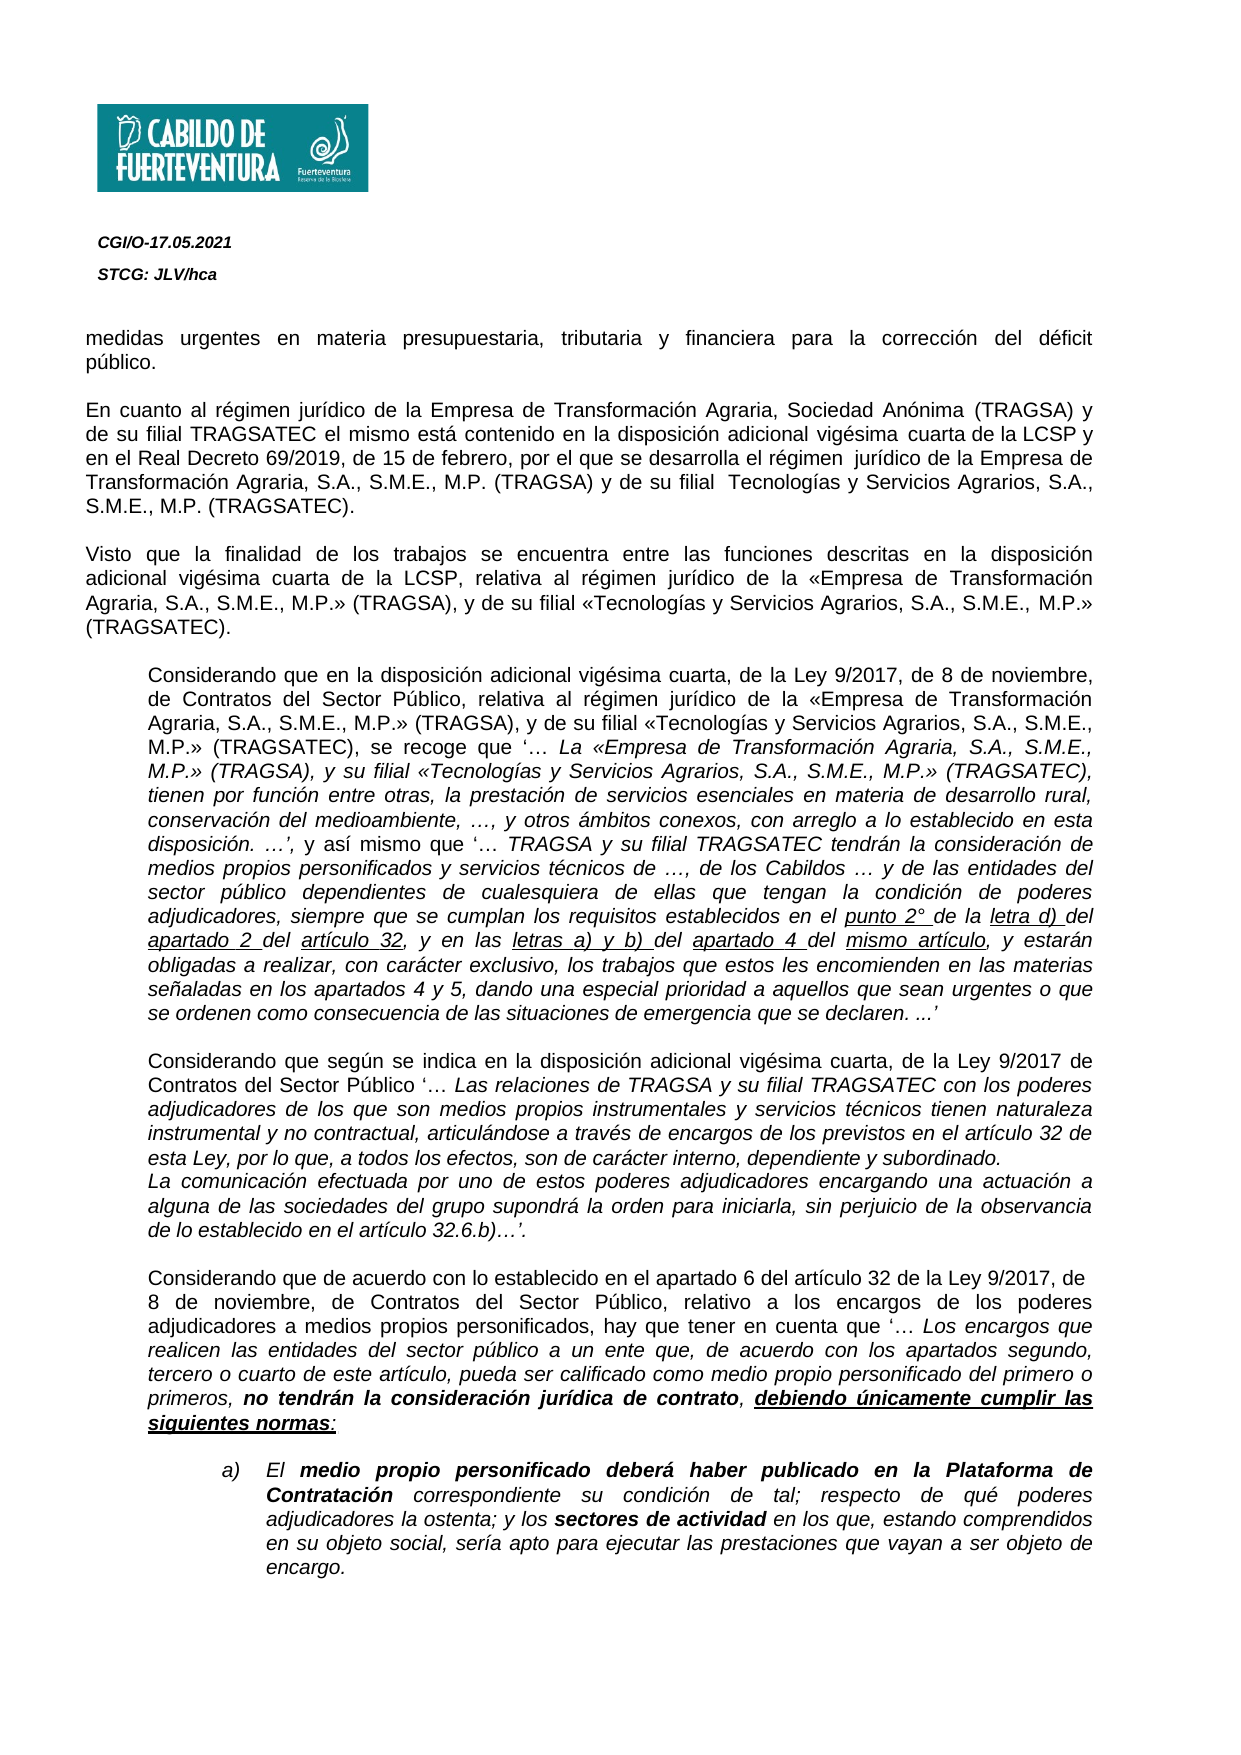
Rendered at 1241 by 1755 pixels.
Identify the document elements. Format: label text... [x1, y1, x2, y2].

text La comunicación efectuada por uno de estos poderes adjudicadores encargando una actuación a alguna de las sociedades del grupo supondrá la orden para iniciarla, sin perjuicio de la observancia de lo establecido en el artículo 32.6.b)…’. [148, 1169, 1093, 1242]
text Visto que la finalidad de los trabajos se encuentra entre las funciones descritas en la disposición adicional vigésima cuarta de la LCSP, relativa al régimen jurídico de la «Empresa de Transformación Agraria, S.A., S.M.E., M.P.» (TRAGSA), y de su filial «Tecnologías y Servicios Agrarios, S.A., S.M.E., M.P.» (TRAGSATEC). [85, 542, 1093, 638]
text Considerando que según se indica en la disposición adicional vigésima cuarta, de la Ley 9/2017 de Contratos del Sector Público ‘… Las relaciones de TRAGSA y su filial TRAGSATEC con los poderes adjudicadores de los que son medios propios instrumentales y servicios técnicos tienen naturaleza instrumental y no contractual, articulándose a través de encargos de los previstos en el artículo 32 de esta Ley, por lo que, a todos los efectos, son de carácter interno, dependiente y subordinado. [148, 1049, 1093, 1169]
text 8 de noviembre, de Contratos del Sector Público, relativo a los encargos de los poderes adjudicadores a medios propios personificados, hay que tener en cuenta que ‘… Los encargos que realicen las entidades del sector público a un ente que, de acuerdo con los apartados segundo, tercero o cuarto de este artículo, pueda ser calificado como medio propio personificado del primero o primeros, no tendrán la consideración jurídica de contrato, debiendo únicamente cumplir las siguientes normas: [148, 1289, 1093, 1434]
text Considerando que de acuerdo con lo establecido en el apartado 6 del artículo 32 de la Ley 9/2017, de [148, 1266, 1107, 1289]
text medidas urgentes en materia presupuestaria, tributaria y financiera para la corrección del déficit público. [85, 326, 1093, 374]
text En cuanto al régimen jurídico de la Empresa de Transformación Agraria, Sociedad Anónima (TRAGSA) y de su filial TRAGSATEC el mismo está contenido en la disposición adicional vigésima cuarta de la LCSP y en el Real Decreto 69/2019, de 15 de febrero, por el que se desarrolla el régimen jurídico de la Empresa de Transformación Agraria, S.A., S.M.E., M.P. (TRAGSA) y de su filial Tecnologías y Servicios Agrarios, S.A., S.M.E., M.P. (TRAGSATEC). [85, 398, 1093, 518]
list El medio propio personificado deberá haber publicado en la Plataforma de Contratación correspondiente su condición de tal; respecto de qué poderes adjudicadores la ostenta; y los sectores de actividad en los que, estando comprendidos en su objeto social, sería apto para ejecutar las prestaciones que vayan a ser objeto de encargo. [222, 1458, 1093, 1579]
text Considerando que en la disposición adicional vigésima cuarta, de la Ley 9/2017, de 8 de noviembre, de Contratos del Sector Público, relativa al régimen jurídico de la «Empresa de Transformación Agraria, S.A., S.M.E., M.P.» (TRAGSA), y de su filial «Tecnologías y Servicios Agrarios, S.A., S.M.E., M.P.» (TRAGSATEC), se recoge que ‘… La «Empresa de Transformación Agraria, S.A., S.M.E., M.P.» (TRAGSA), y su filial «Tecnologías y Servicios Agrarios, S.A., S.M.E., M.P.» (TRAGSATEC), tienen por función entre otras, la prestación de servicios esenciales en materia de desarrollo rural, conservación del medioambiente, …, y otros ámbitos conexos, con arreglo a lo establecido en esta disposición. …’, y así mismo que ‘… TRAGSA y su filial TRAGSATEC tendrán la consideración de medios propios personificados y servicios técnicos de …, de los Cabildos … y de las entidades del sector público dependientes de cualesquiera de ellas que tengan la condición de poderes adjudicadores, siempre que se cumplan los requisitos establecidos en el punto 2° de la letra d) del apartado 2 del artículo 32, y en las letras a) y b) del apartado 4 del mismo artículo, y estarán obligadas a realizar, con carácter exclusivo, los trabajos que estos les encomienden en las materias señaladas en los apartados 4 y 5, dando una especial prioridad a aquellos que sean urgentes o que se ordenen como consecuencia de las situaciones de emergencia que se declaren. ...’ [148, 662, 1093, 1025]
